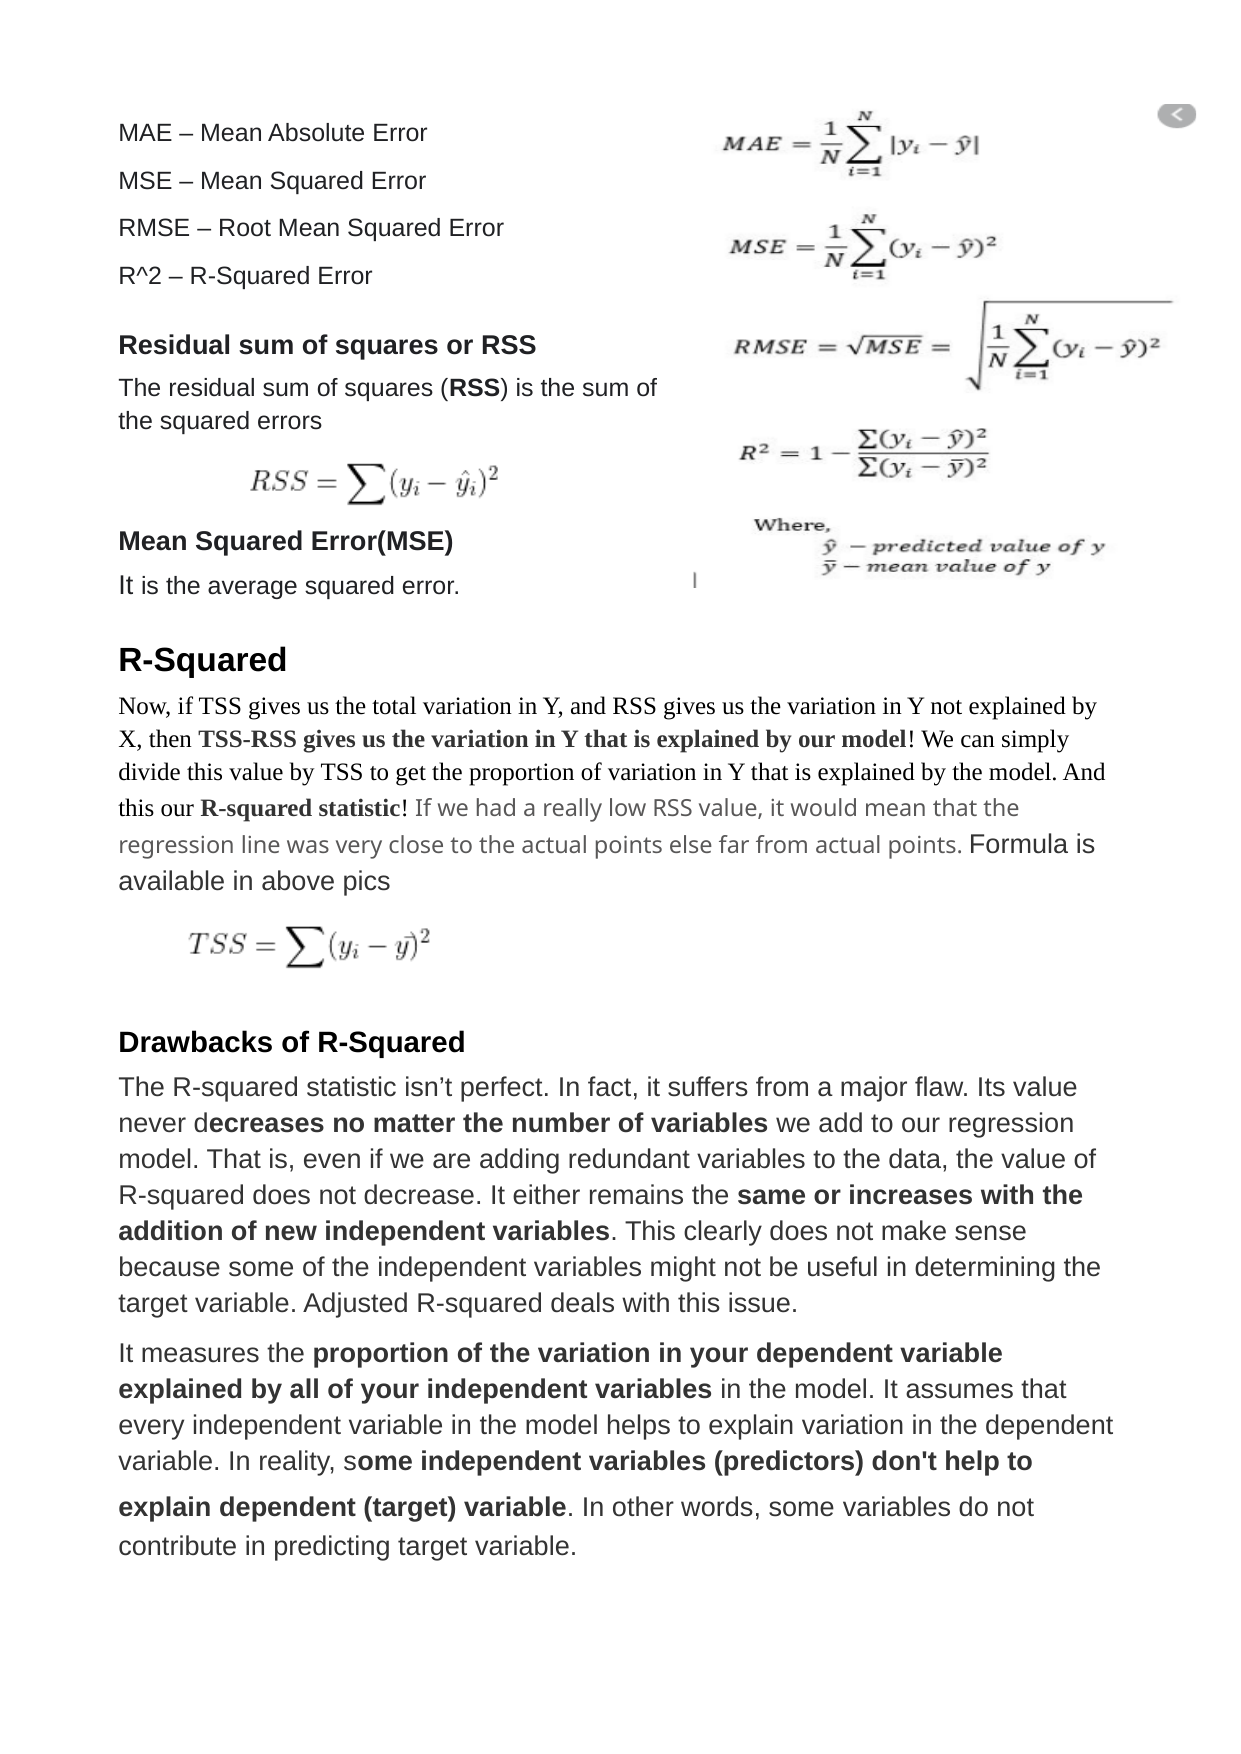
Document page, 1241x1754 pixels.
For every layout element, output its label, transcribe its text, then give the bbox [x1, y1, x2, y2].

text It is the average squared error. [118, 569, 1122, 600]
text The residual sum of squares (RSS) is the sum of the squared errors [118, 373, 693, 435]
text The R-squared statistic isn’t perfect. In fact, it suffers from a major flaw. Its value never decreases no matter the number of variables we add to our regression model. That is, even if we are adding redundant variables to the data, the value of R-squared does not decrease. It either remains the same or increases with the addition of new independent variables. This clearly does not make sense because some of the independent variables might not be useful in determining the target variable. Adjusted R-squared deals with this issue. [118, 1071, 1122, 1318]
subtitle Residual sum of squares or RSS [118, 329, 693, 361]
text MAE – Mean Absolute Error [118, 118, 693, 147]
subtitle Drawbacks of R-Squared [118, 1025, 1122, 1059]
text Now, if TSS gives us the total variation in Y, and RSS gives us the variation in Y not explained by X, then TSS-RSS gives us the variation in Y that is explained by our model! We can simply divide this value by TSS to get the proportion of variation in Y that is explained by the model. And this our R-squared statistic! If we had a really low RSS value, it would mean that the regression line was very close to the actual points else far from actual points. Formula is available in above pics [118, 691, 1122, 896]
text RMSE – Root Mean Squared Error [118, 213, 693, 242]
subtitle R-Squared [118, 640, 1122, 679]
text It measures the proportion of the variation in your dependent variable explained by all of your independent variables in the model. It assumes that every independent variable in the model helps to explain variation in the dependent variable. In reality, some independent variables (predictors) don't help to explain dependent (target) variable. In other words, some variables do not contribute in predicting target variable. [118, 1337, 1122, 1561]
text MSE – Mean Squared Error [118, 166, 693, 194]
picture [171, 905, 439, 984]
text R^2 – R-Squared Error [118, 261, 693, 290]
picture [693, 104, 1197, 588]
subtitle Mean Squared Error(MSE) [118, 525, 693, 556]
picture [224, 436, 523, 524]
